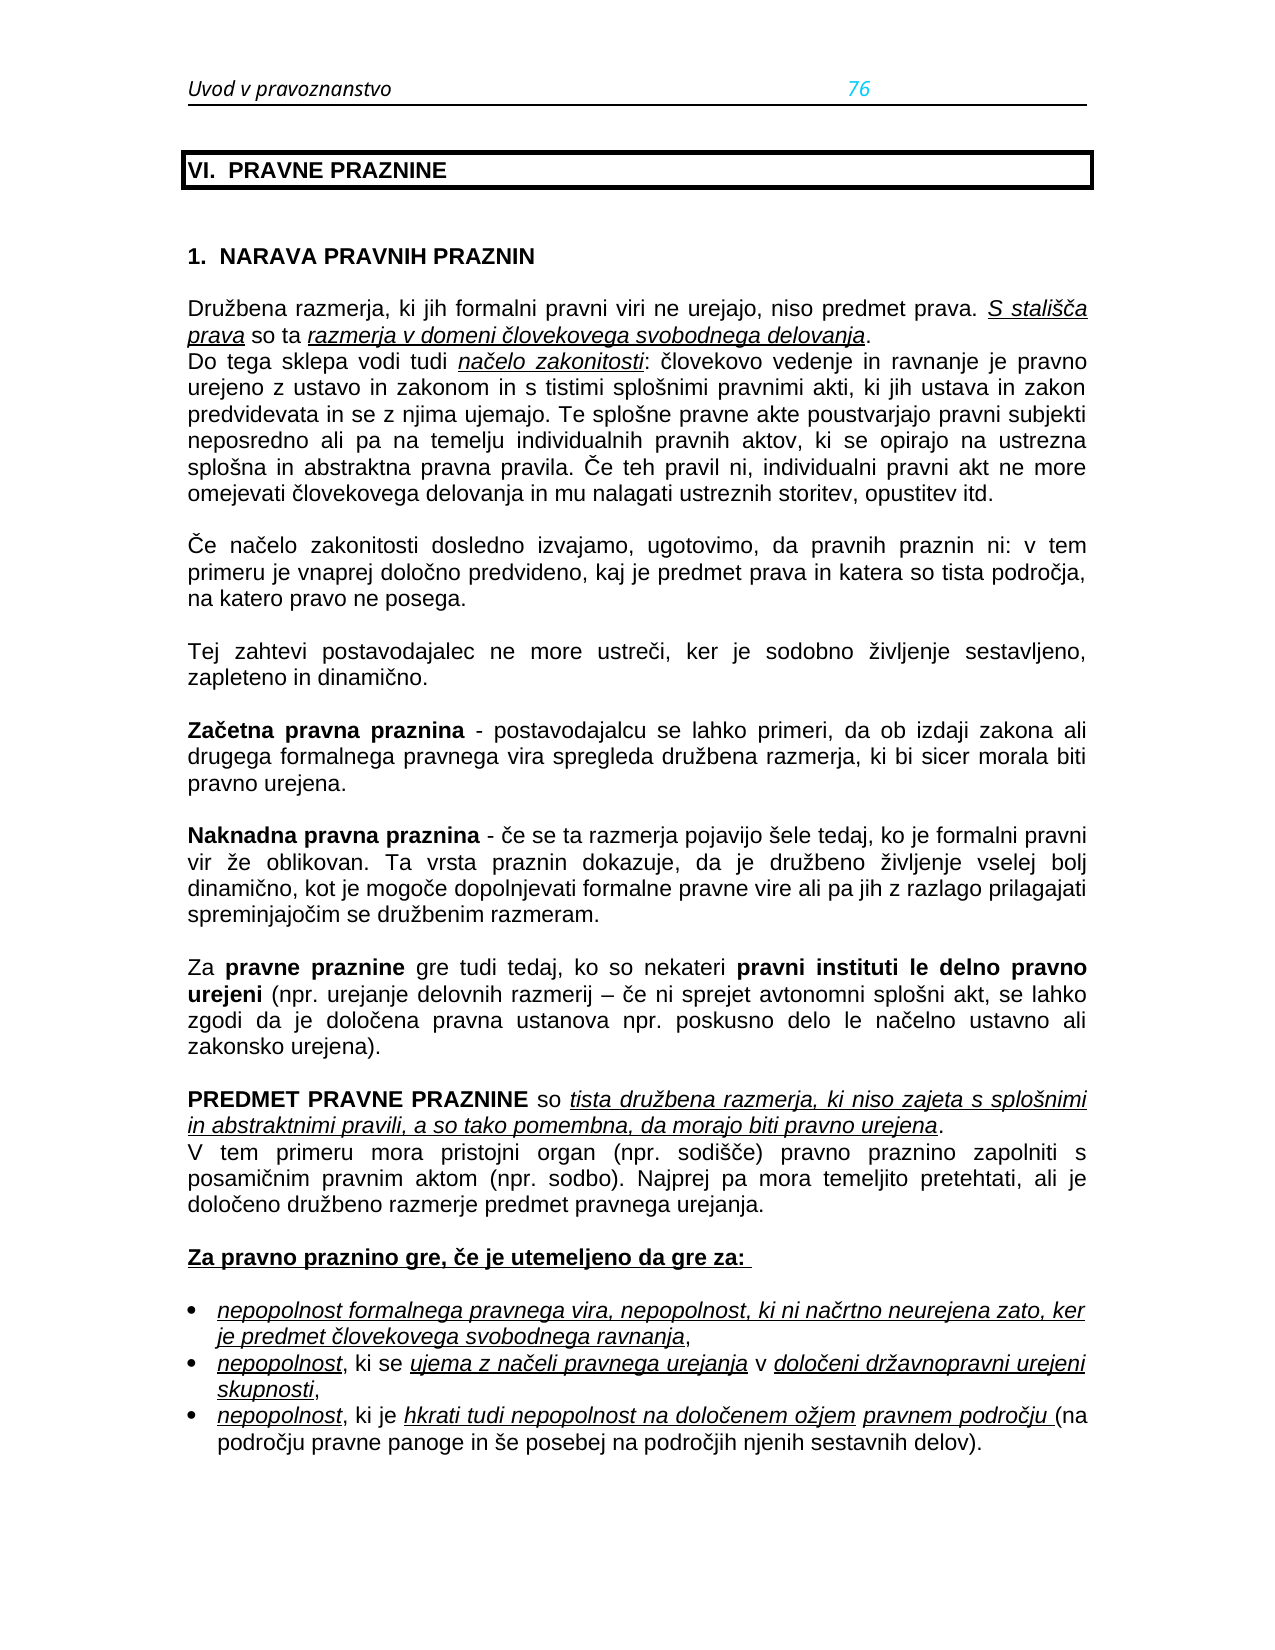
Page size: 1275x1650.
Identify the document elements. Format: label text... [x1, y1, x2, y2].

text VI. PRAVNE PRAZNINE [186, 155, 1090, 185]
text Če načelo zakonitosti dosledno izvajamo, ugotovimo, da pravnih praznin ni: v tem primeru je vnaprej določno predvideno, kaj je predmet prava in katera so tista področja, na katero pravo ne posega. [187, 532, 1087, 612]
list nepopolnost, ki se ujema z načeli pravnega urejanja v določeni državnopravni urejeni skupnosti, [187, 1349, 1087, 1402]
list nepopolnost formalnega pravnega vira, nepopolnost, ki ni načrtno neurejena zato, ker je predmet človekovega svobodnega ravnanja, [187, 1297, 1087, 1349]
text Za pravne praznine gre tudi tedaj, ko so nekateri pravni instituti le delno pravno urejeni (npr. urejanje delovnih razmerij – če ni sprejet avtonomni splošni akt, se lahko zgodi da je določena pravna ustanova npr. poskusno delo le načelno ustavno ali zakonsko urejena). [187, 954, 1087, 1059]
text Tej zahtevi postavodajalec ne more ustreči, ker je sodobno življenje sestavljeno, zapleteno in dinamično. [187, 638, 1087, 691]
text Začetna pravna praznina - postavodajalcu se lahko primeri, da ob izdaji zakona ali drugega formalnega pravnega vira spregleda družbena razmerja, ki bi sicer morala biti pravno urejena. [187, 717, 1087, 796]
text 1. NARAVA PRAVNIH PRAZNIN [187, 243, 1087, 269]
list nepopolnost, ki je hkrati tudi nepopolnost na določenem ožjem pravnem področju (na področju pravne panoge in še posebej na področjih njenih sestavnih delov). [187, 1402, 1087, 1455]
text Do tega sklepa vodi tudi načelo zakonitosti: človekovo vedenje in ravnanje je pravno urejeno z ustavo in zakonom in s tistimi splošnimi pravnimi akti, ki jih ustava in zakon predvidevata in se z njima ujemajo. Te splošne pravne akte poustvarjajo pravni subjekti neposredno ali pa na temelju individualnih pravnih aktov, ki se opirajo na ustrezna splošna in abstraktna pravna pravila. Če teh pravil ni, individualni pravni akt ne more omejevati človekovega delovanja in mu nalagati ustreznih storitev, opustitev itd. [187, 348, 1087, 506]
text Naknadna pravna praznina - če se ta razmerja pojavijo šele tedaj, ko je formalni pravni vir že oblikovan. Ta vrsta praznin dokazuje, da je družbeno življenje vselej bolj dinamično, kot je mogoče dopolnjevati formalne pravne vire ali pa jih z razlago prilagajati spreminjajočim se družbenim razmeram. [187, 822, 1087, 928]
text Družbena razmerja, ki jih formalni pravni viri ne urejajo, niso predmet prava. S stališča prava so ta razmerja v domeni človekovega svobodnega delovanja. [187, 295, 1087, 348]
text Za pravno praznino gre, če je utemeljeno da gre za: [187, 1244, 1087, 1270]
text V tem primeru mora pristojni organ (npr. sodišče) pravno praznino zapolniti s posamičnim pravnim aktom (npr. sodbo). Najprej pa mora temeljito pretehtati, ali je določeno družbeno razmerje predmet pravnega urejanja. [187, 1139, 1087, 1218]
text PREDMET PRAVNE PRAZNINE so tista družbena razmerja, ki niso zajeta s splošnimi in abstraktnimi pravili, a so tako pomembna, da morajo biti pravno urejena. [187, 1086, 1087, 1139]
